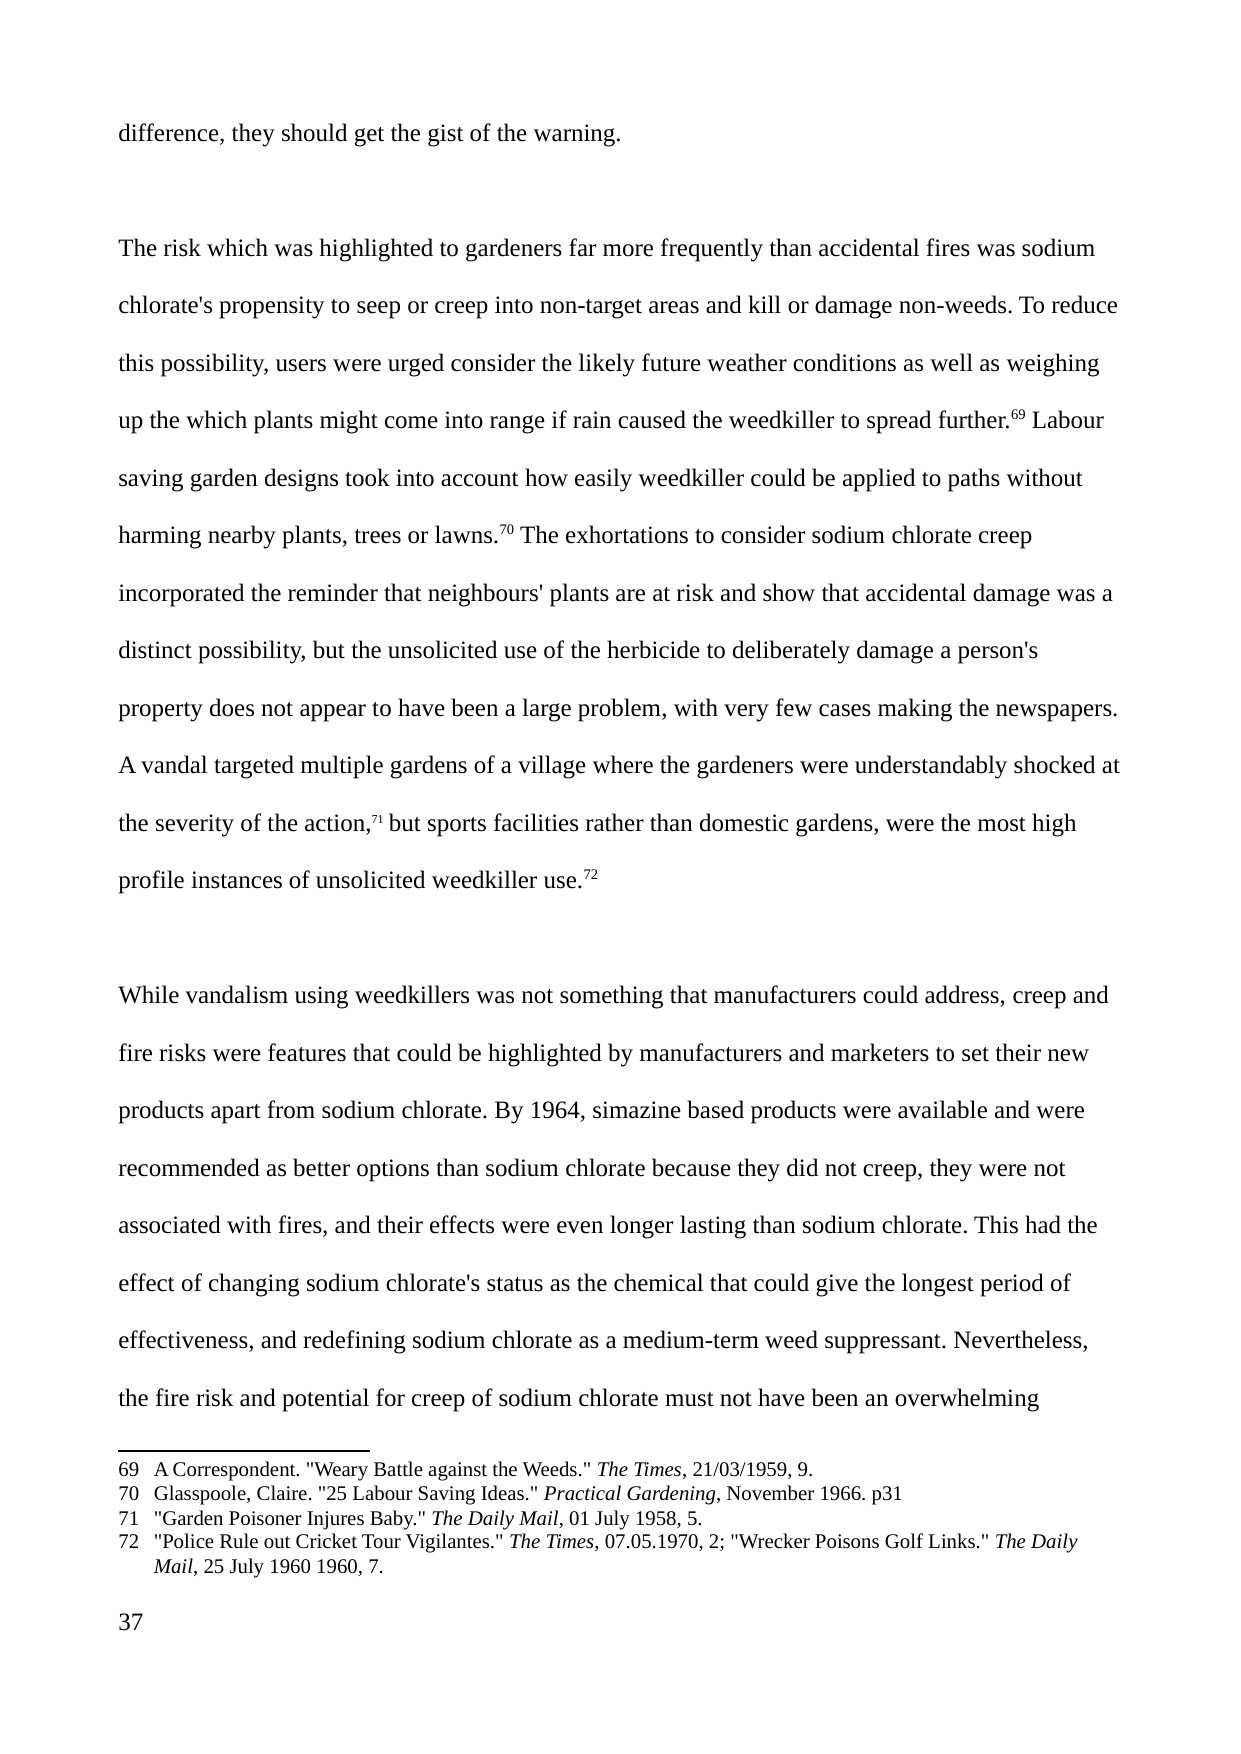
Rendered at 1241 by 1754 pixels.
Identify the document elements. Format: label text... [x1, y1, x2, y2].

text "Police Rule out Cricket Tour Vigilantes." The Times, 07.05.1970, 2; "Wrecker Poisons Golf Links." The Daily Mail, 25 July 1960 1960, 7. [118, 1529, 1122, 1578]
text While vandalism using weedkillers was not something that manufacturers could address, creep and fire risks were features that could be highlighted by manufacturers and marketers to set their new products apart from sodium chlorate. By 1964, simazine based products were available and were recommended as better options than sodium chlorate because they did not creep, they were not associated with fires, and their effects were even longer lasting than sodium chlorate. This had the effect of changing sodium chlorate's status as the chemical that could give the longest period of effectiveness, and redefining sodium chlorate as a medium-term weed suppressant. Nevertheless, the fire risk and potential for creep of sodium chlorate must not have been an overwhelming [118, 981, 1122, 1412]
text difference, they should get the gist of the warning. [118, 118, 1122, 147]
text Glasspoole, Claire. "25 Labour Saving Ideas." Practical Gardening, November 1966. p31 [118, 1481, 1122, 1505]
text The risk which was highlighted to gardeners far more frequently than accidental fires was sodium chlorate's propensity to seep or creep into non-target areas and kill or damage non-weeds. To reduce this possibility, users were urged consider the likely future weather conditions as well as weighing up the which plants might come into range if rain caused the weedkiller to spread further. Labour saving garden designs took into account how easily weedkiller could be applied to paths without harming nearby plants, trees or lawns. The exhortations to consider sodium chlorate creep incorporated the reminder that neighbours' plants are at risk and show that accidental damage was a distinct possibility, but the unsolicited use of the herbicide to deliberately damage a person's property does not appear to have been a large problem, with very few cases making the newspapers. A vandal targeted multiple gardens of a village where the gardeners were understandably shocked at the severity of the action, but sports facilities rather than domestic gardens, were the most high profile instances of unsolicited weedkiller use. [118, 233, 1122, 894]
text A Correspondent. "Weary Battle against the Weeds." The Times, 21/03/1959, 9. [118, 1457, 1122, 1481]
text "Garden Poisoner Injures Baby." The Daily Mail, 01 July 1958, 5. [118, 1505, 1122, 1529]
